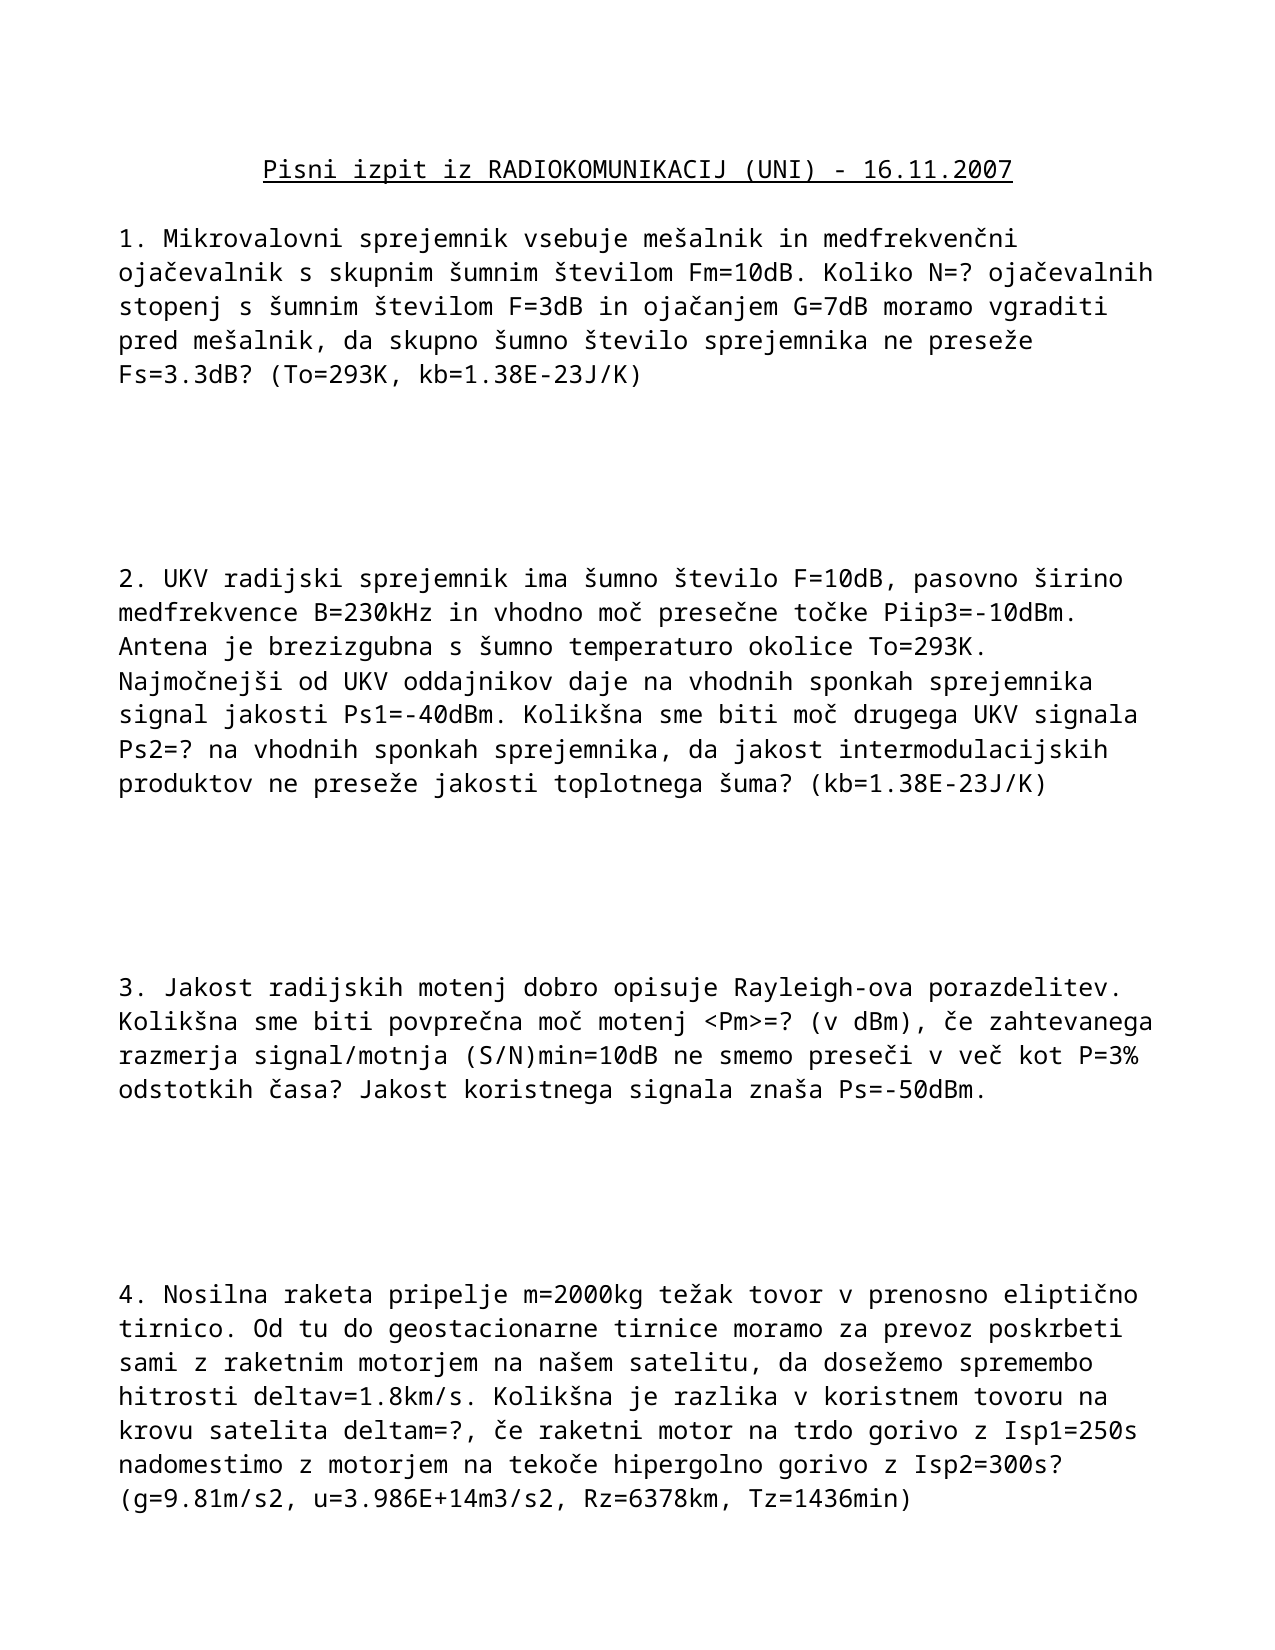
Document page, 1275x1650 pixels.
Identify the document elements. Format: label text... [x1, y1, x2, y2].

text Pisni izpit iz RADIOKOMUNIKACIJ (UNI) - 16.11.2007 [118, 152, 1157, 186]
text 3. Jakost radijskih motenj dobro opisuje Rayleigh-ova porazdelitev. Kolikšna sme biti povprečna moč motenj <Pm>=? (v dBm), če zahtevanega razmerja signal/motnja (S/N)min=10dB ne smemo preseči v več kot P=3% odstotkih časa? Jakost koristnega signala znaša Ps=-50dBm. [118, 970, 1157, 1106]
text 4. Nosilna raketa pripelje m=2000kg težak tovor v prenosno eliptično tirnico. Od tu do geostacionarne tirnice moramo za prevoz poskrbeti sami z raketnim motorjem na našem satelitu, da dosežemo spremembo hitrosti deltav=1.8km/s. Kolikšna je razlika v koristnem tovoru na krovu satelita deltam=?, če raketni motor na trdo gorivo z Isp1=250s nadomestimo z motorjem na tekoče hipergolno gorivo z Isp2=300s? (g=9.81m/s2, u=3.986E+14m3/s2, Rz=6378km, Tz=1436min) [118, 1276, 1157, 1515]
text 1. Mikrovalovni sprejemnik vsebuje mešalnik in medfrekvenčni ojačevalnik s skupnim šumnim številom Fm=10dB. Koliko N=? ojačevalnih stopenj s šumnim številom F=3dB in ojačanjem G=7dB moramo vgraditi pred mešalnik, da skupno šumno število sprejemnika ne preseže Fs=3.3dB? (To=293K, kb=1.38E-23J/K) [118, 220, 1157, 391]
text 2. UKV radijski sprejemnik ima šumno število F=10dB, pasovno širino medfrekvence B=230kHz in vhodno moč presečne točke Piip3=-10dBm. Antena je brezizgubna s šumno temperaturo okolice To=293K. Najmočnejši od UKV oddajnikov daje na vhodnih sponkah sprejemnika signal jakosti Ps1=-40dBm. Kolikšna sme biti moč drugega UKV signala Ps2=? na vhodnih sponkah sprejemnika, da jakost intermodulacijskih produktov ne preseže jakosti toplotnega šuma? (kb=1.38E-23J/K) [118, 561, 1157, 799]
